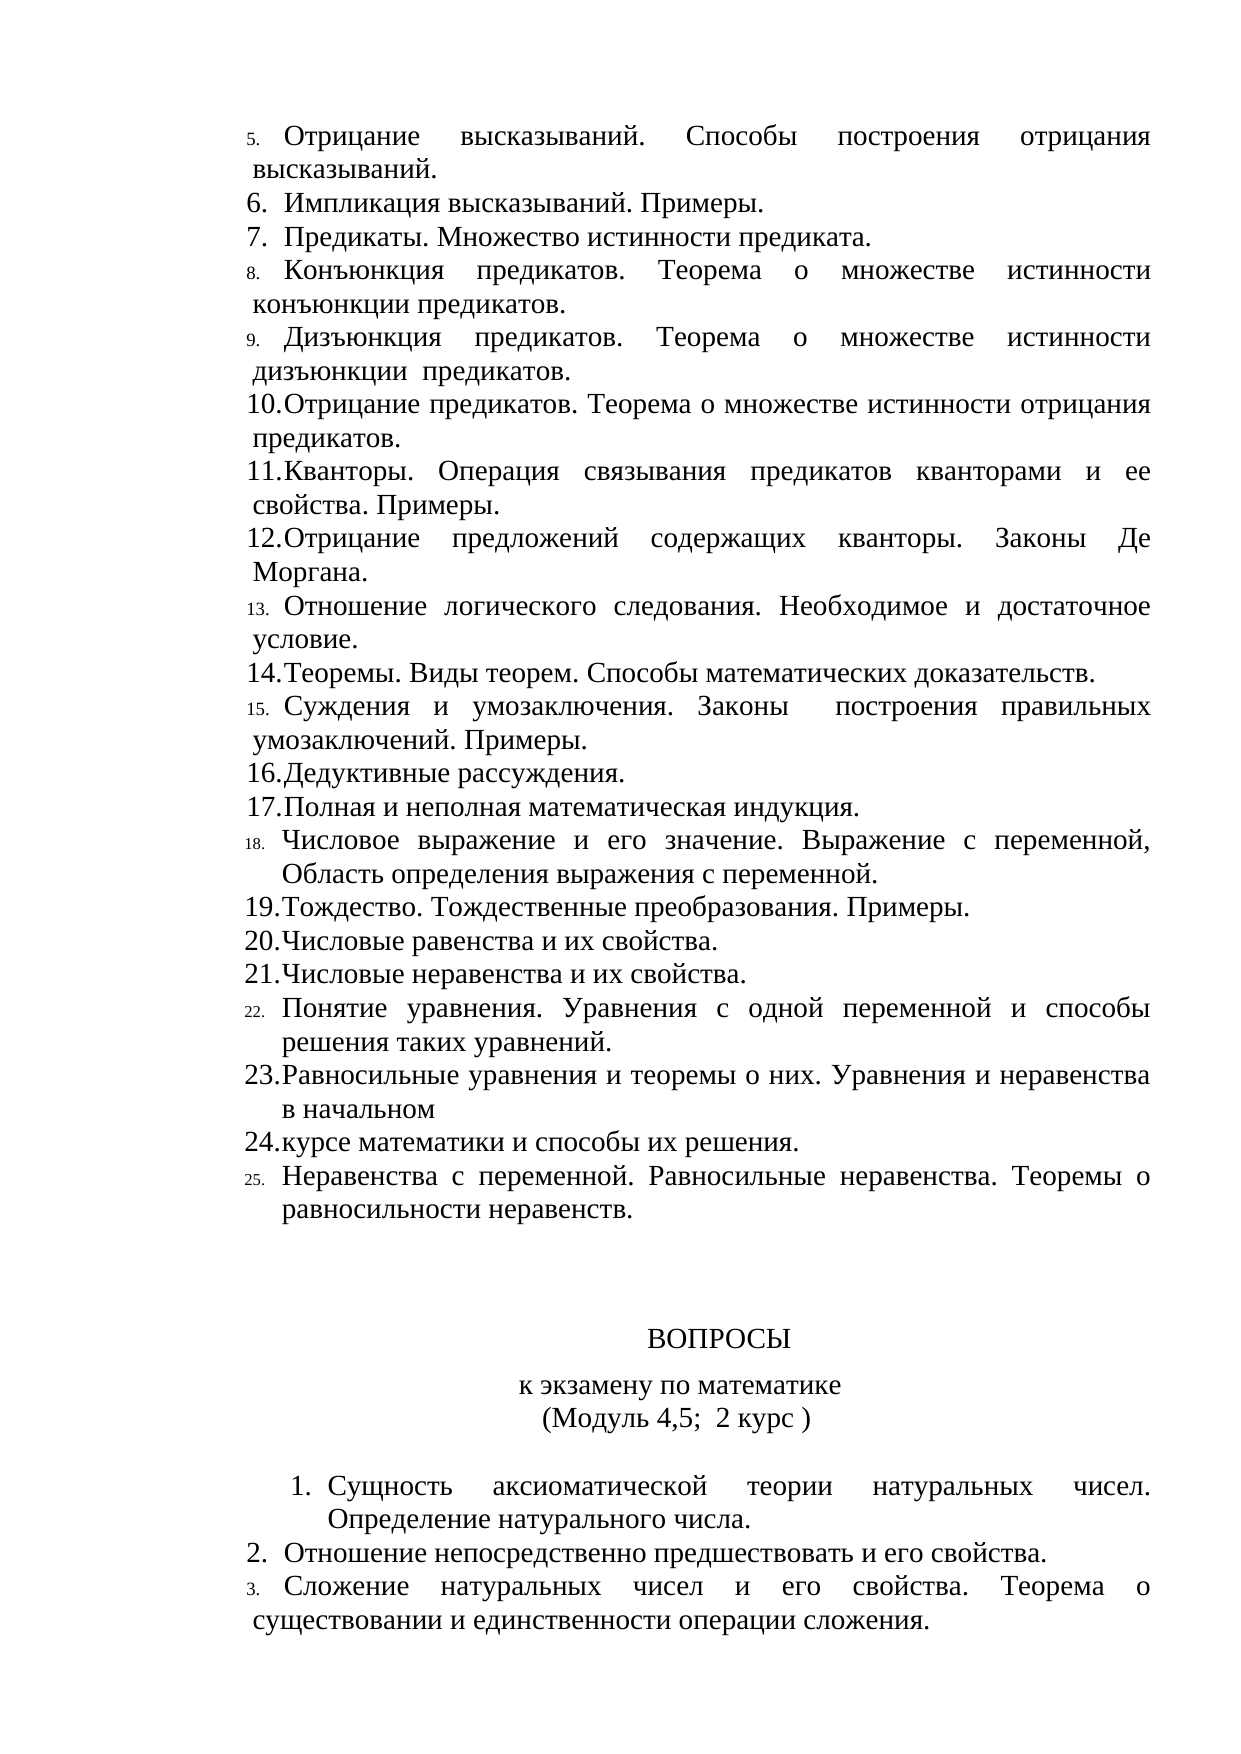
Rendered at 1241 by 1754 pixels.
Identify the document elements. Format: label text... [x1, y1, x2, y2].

list Теоремы. Виды теорем. Способы математических доказательств. [215, 655, 1151, 688]
list Кванторы. Операция связывания предикатов кванторами и ее свойства. Примеры. [215, 453, 1151, 521]
list курсе математики и способы их решения. [244, 1124, 1151, 1158]
list Отрицание высказываний. Способы построения отрицания высказываний. [215, 118, 1151, 185]
list Дедуктивные рассуждения. [215, 755, 1151, 789]
list Дизъюнкция предикатов. Теорема о множестве истинности дизъюнкции предикатов. [215, 319, 1151, 386]
list Неравенства с переменной. Равносильные неравенства. Теоремы о равносильности неравенств. [244, 1158, 1151, 1225]
text к экзамену по математике [177, 1367, 1151, 1401]
list Импликация высказываний. Примеры. [215, 185, 1151, 219]
list Отрицание предложений содержащих кванторы. Законы Де Моргана. [215, 521, 1151, 588]
text (Модуль 4,5; 2 курс ) [177, 1401, 1151, 1434]
list Числовые равенства и их свойства. [244, 923, 1151, 957]
list Сложение натуральных чисел и его свойства. Теорема о существовании и единственности операции сложения. [215, 1568, 1151, 1635]
text ВОПРОСЫ [177, 1321, 1217, 1354]
list Отношение логического следования. Необходимое и достаточное условие. [215, 588, 1151, 655]
list Отношение непосредственно предшествовать и его свойства. [215, 1535, 1151, 1568]
list Тождество. Тождественные преобразования. Примеры. [244, 889, 1151, 923]
list Конъюнкция предикатов. Теорема о множестве истинности конъюнкции предикатов. [215, 252, 1151, 319]
list Предикаты. Множество истинности предиката. [215, 219, 1151, 252]
list Числовые неравенства и их свойства. [244, 957, 1151, 990]
list Полная и неполная математическая индукция. [215, 789, 1151, 822]
list Числовое выражение и его значение. Выражение с переменной, Область определения выражения с переменной. [244, 822, 1151, 889]
list Суждения и умозаключения. Законы построения правильных умозаключений. Примеры. [215, 688, 1151, 755]
list Сущность аксиоматической теории натуральных чисел. Определение натурального числа. [290, 1468, 1151, 1535]
list Понятие уравнения. Уравнения с одной переменной и способы решения таких уравнений. [244, 990, 1151, 1057]
list Отрицание предикатов. Теорема о множестве истинности отрицания предикатов. [215, 386, 1151, 453]
list Равносильные уравнения и теоремы о них. Уравнения и неравенства в начальном [244, 1057, 1151, 1124]
